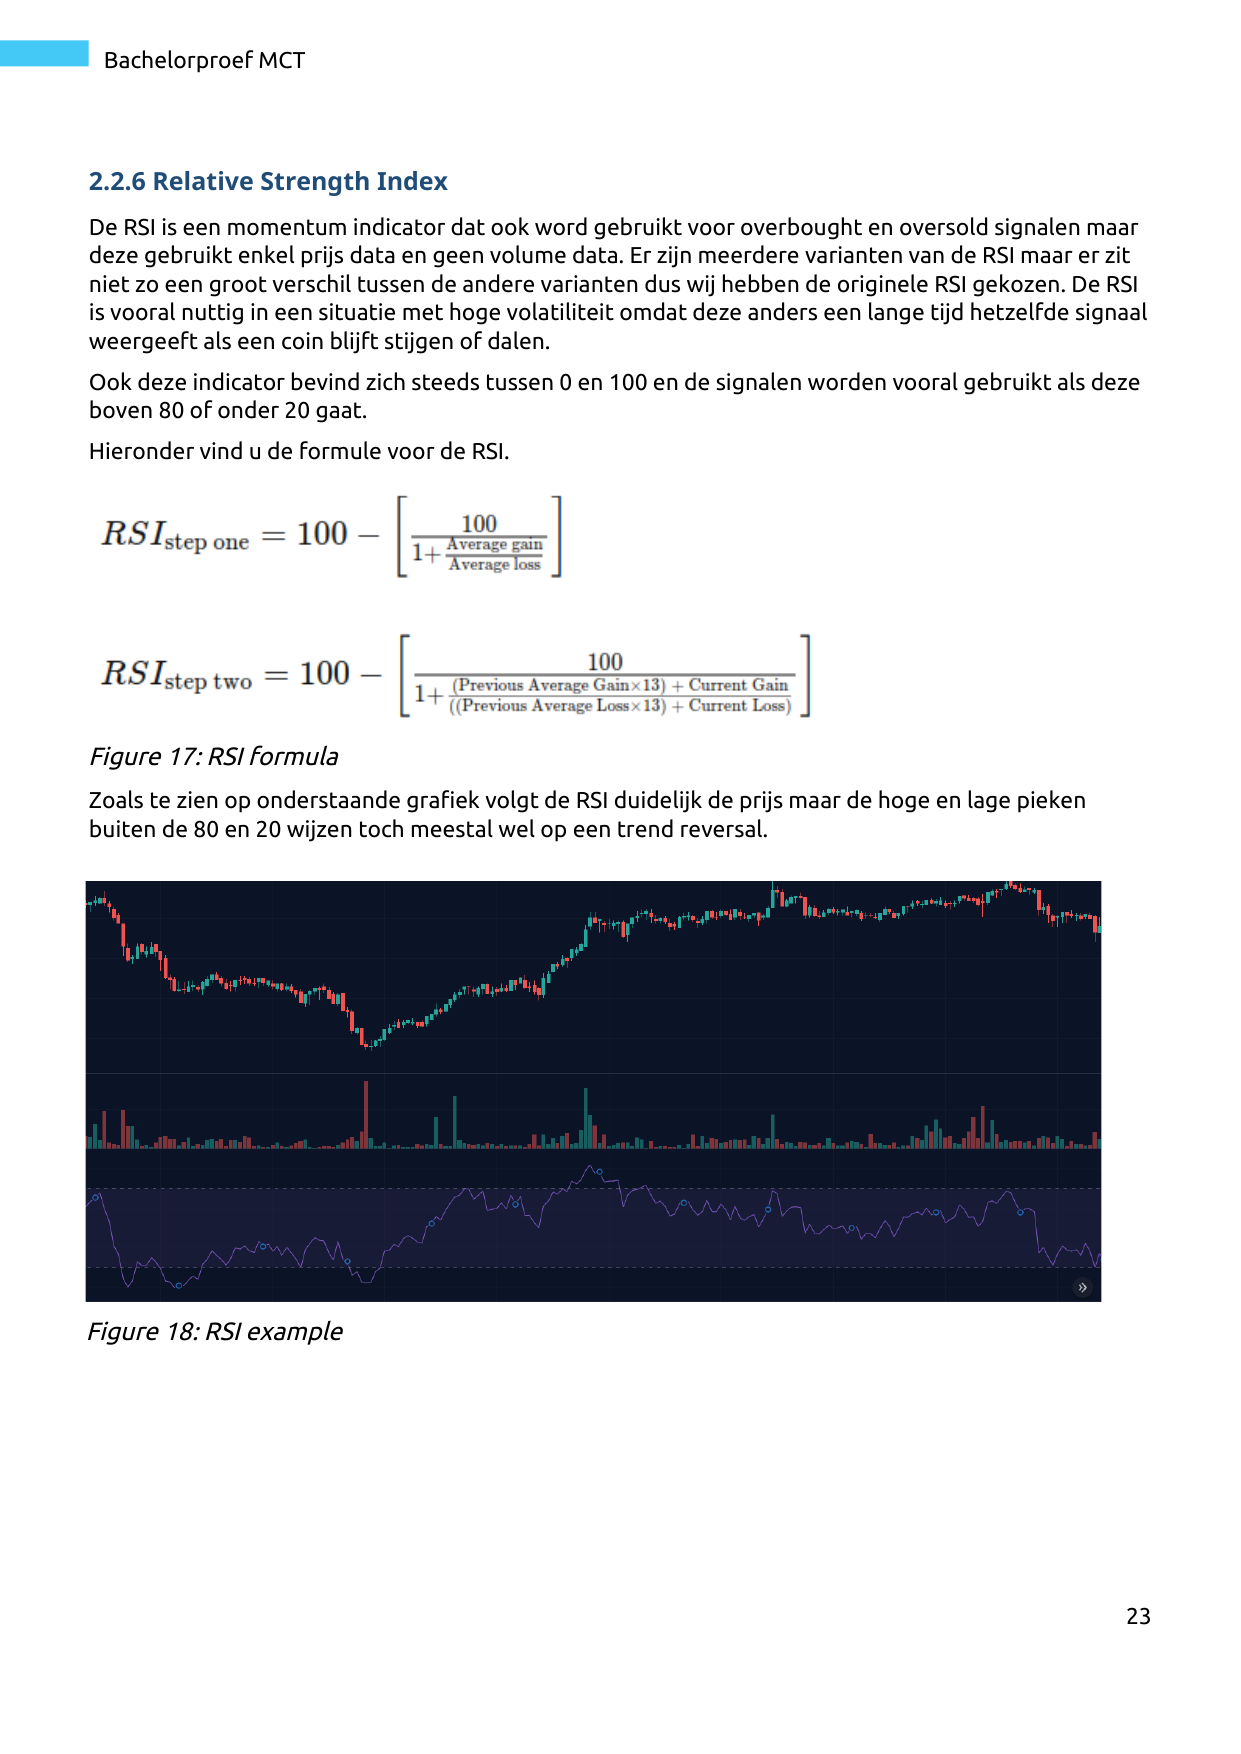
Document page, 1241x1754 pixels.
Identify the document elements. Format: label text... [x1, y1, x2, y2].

picture [88, 490, 821, 727]
text Ook deze indicator bevind zich steeds tussen 0 en 100 en de signalen worden vooral gebruikt als deze boven 80 of onder 20 gaat. [89, 368, 1152, 423]
text [86, 869, 1101, 881]
text Figure 17: RSI formula [88, 727, 821, 770]
subtitle 2.2.6 Relative Strength Index [89, 164, 1152, 198]
text Hieronder vind u de formule voor de RSI. [89, 437, 1152, 464]
text Zoals te zien op onderstaande grafiek volgt de RSI duidelijk de prijs maar de hoge en lage pieken buiten de 80 en 20 wijzen toch meestal wel op een trend reversal. [88, 478, 1152, 842]
text Figure 18: RSI example [86, 1302, 1101, 1345]
picture [85, 881, 1102, 1302]
text De RSI is een momentum indicator dat ook word gebruikt voor overbought en oversold signalen maar deze gebruikt enkel prijs data en geen volume data. Er zijn meerdere varianten van de RSI maar er zit niet zo een groot verschil tussen de andere varianten dus wij hebben de originele RSI gekozen. De RSI is vooral nuttig in een situatie met hoge volatiliteit omdat deze anders een lange tijd hetzelfde signaal weergeeft als een coin blijft stijgen of dalen. [89, 213, 1152, 353]
